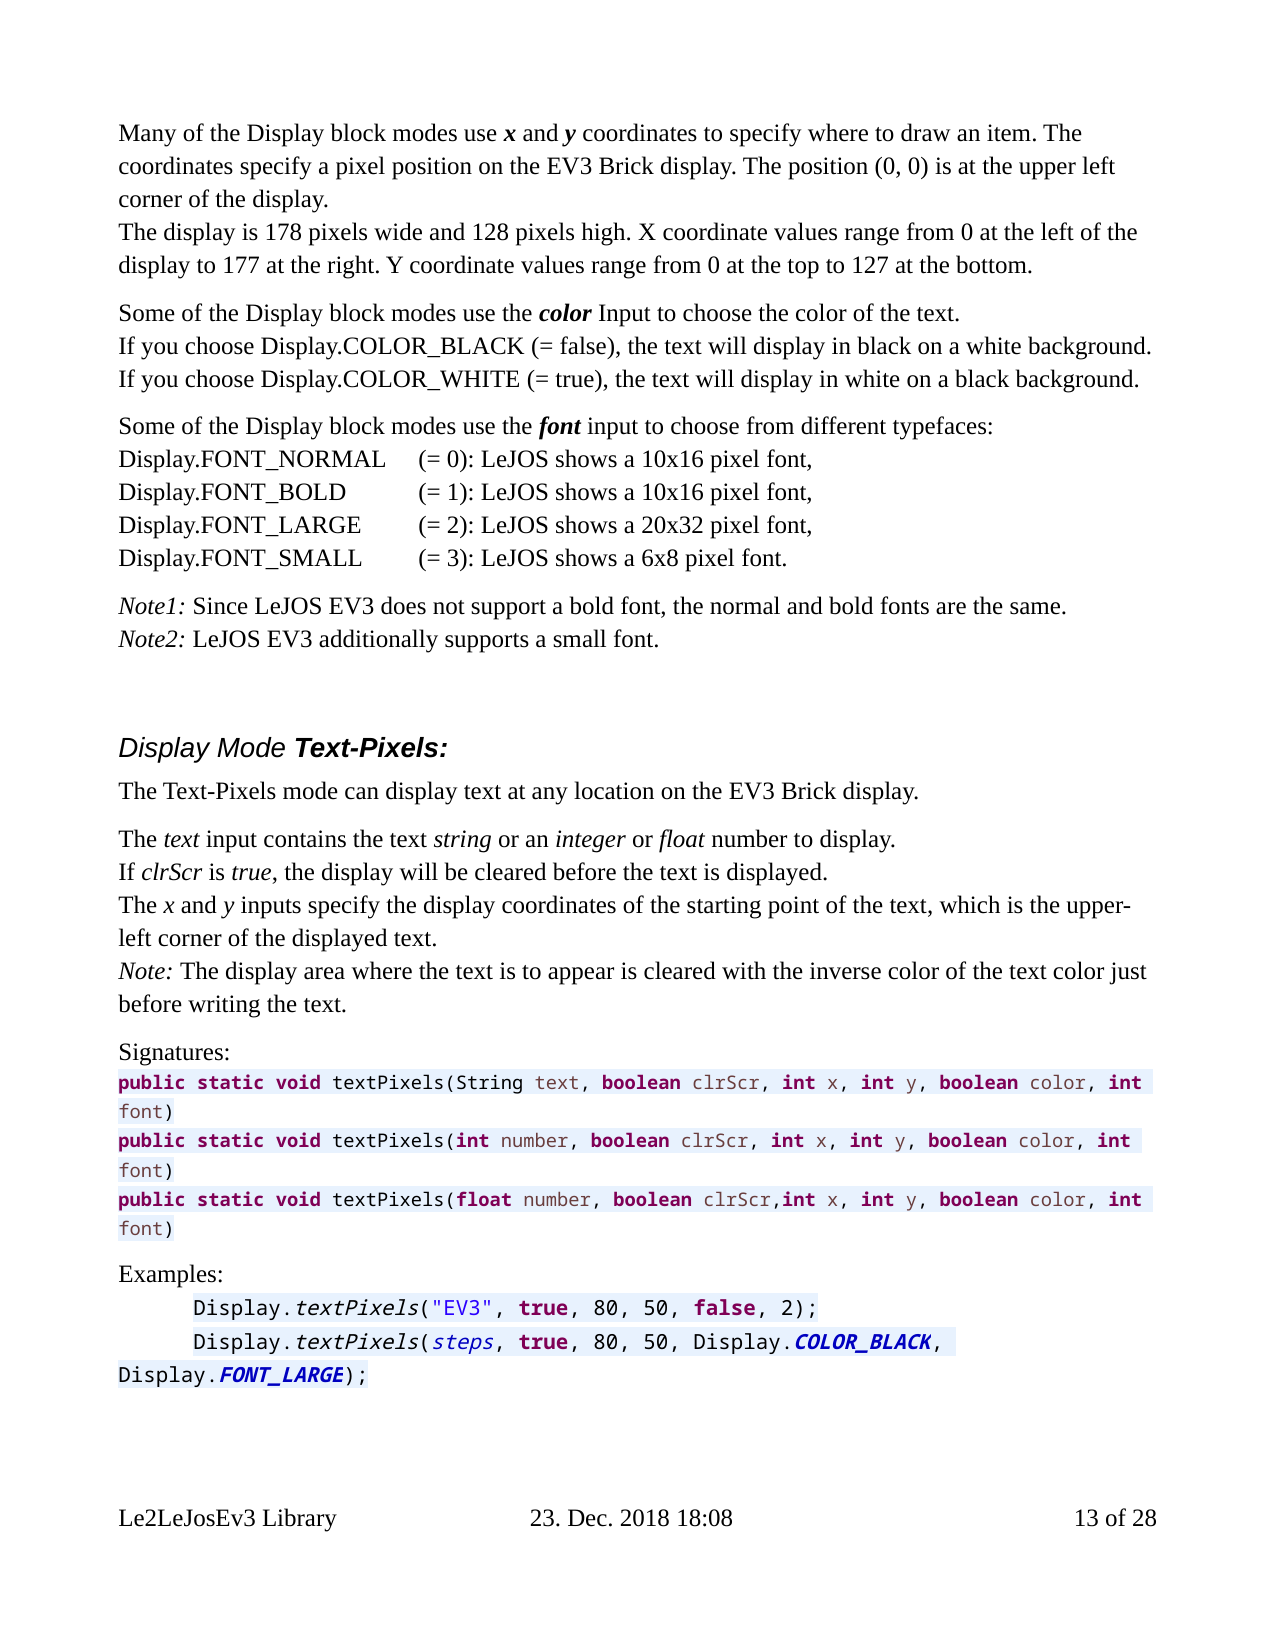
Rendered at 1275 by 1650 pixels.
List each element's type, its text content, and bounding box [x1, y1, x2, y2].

text Note1: Since LeJOS EV3 does not support a bold font, the normal and bold fonts are the same. Note2: LeJOS EV3 additionally supports a small font. [118, 591, 1157, 653]
text Some of the Display block modes use the color Input to choose the color of the text. If you choose Display.COLOR_BLACK (= false), the text will display in black on a white background. If you choose Display.COLOR_WHITE (= true), the text will display in white on a black background. [118, 298, 1157, 393]
text Some of the Display block modes use the font input to choose from different typefaces: Display.FONT_NORMAL (= 0): LeJOS shows a 10x16 pixel font, Display.FONT_BOLD (= 1): LeJOS shows a 10x16 pixel font, Display.FONT_LARGE (= 2): LeJOS shows a 20x32 pixel font, Display.FONT_SMALL (= 3): LeJOS shows a 6x8 pixel font. [118, 411, 1157, 572]
text The Text-Pixels mode can display text at any location on the EV3 Brick display. [118, 776, 1157, 805]
text The text input contains the text string or an integer or float number to display. If clrScr is true, the display will be cleared before the text is displayed. The x and y inputs specify the display coordinates of the starting point of the text, which is the upper-left corner of the displayed text. Note: The display area where the text is to appear is cleared with the inverse color of the text color just before writing the text. [118, 824, 1157, 1018]
text Signatures: public static void textPixels(String text, boolean clrScr, int x, int y, boolean color, int font) public static void textPixels(int number, boolean clrScr, int x, int y, boolean color, int font) public static void textPixels(float number, boolean clrScr,int x, int y, boolean color, int font) [118, 1037, 1157, 1241]
text Examples: Display.textPixels("EV3", true, 80, 50, false, 2); Display.textPixels(steps, true, 80, 50, Display.COLOR_BLACK, Display.FONT_LARGE); [118, 1259, 1157, 1388]
text Many of the Display block modes use x and y coordinates to specify where to draw an item. The coordinates specify a pixel position on the EV3 Brick display. The position (0, 0) is at the upper left corner of the display. The display is 178 pixels wide and 128 pixels high. X coordinate values range from 0 at the left of the display to 177 at the right. Y coordinate values range from 0 at the top to 127 at the bottom. [118, 118, 1157, 279]
subtitle Display Mode Text-Pixels: [118, 732, 1157, 764]
